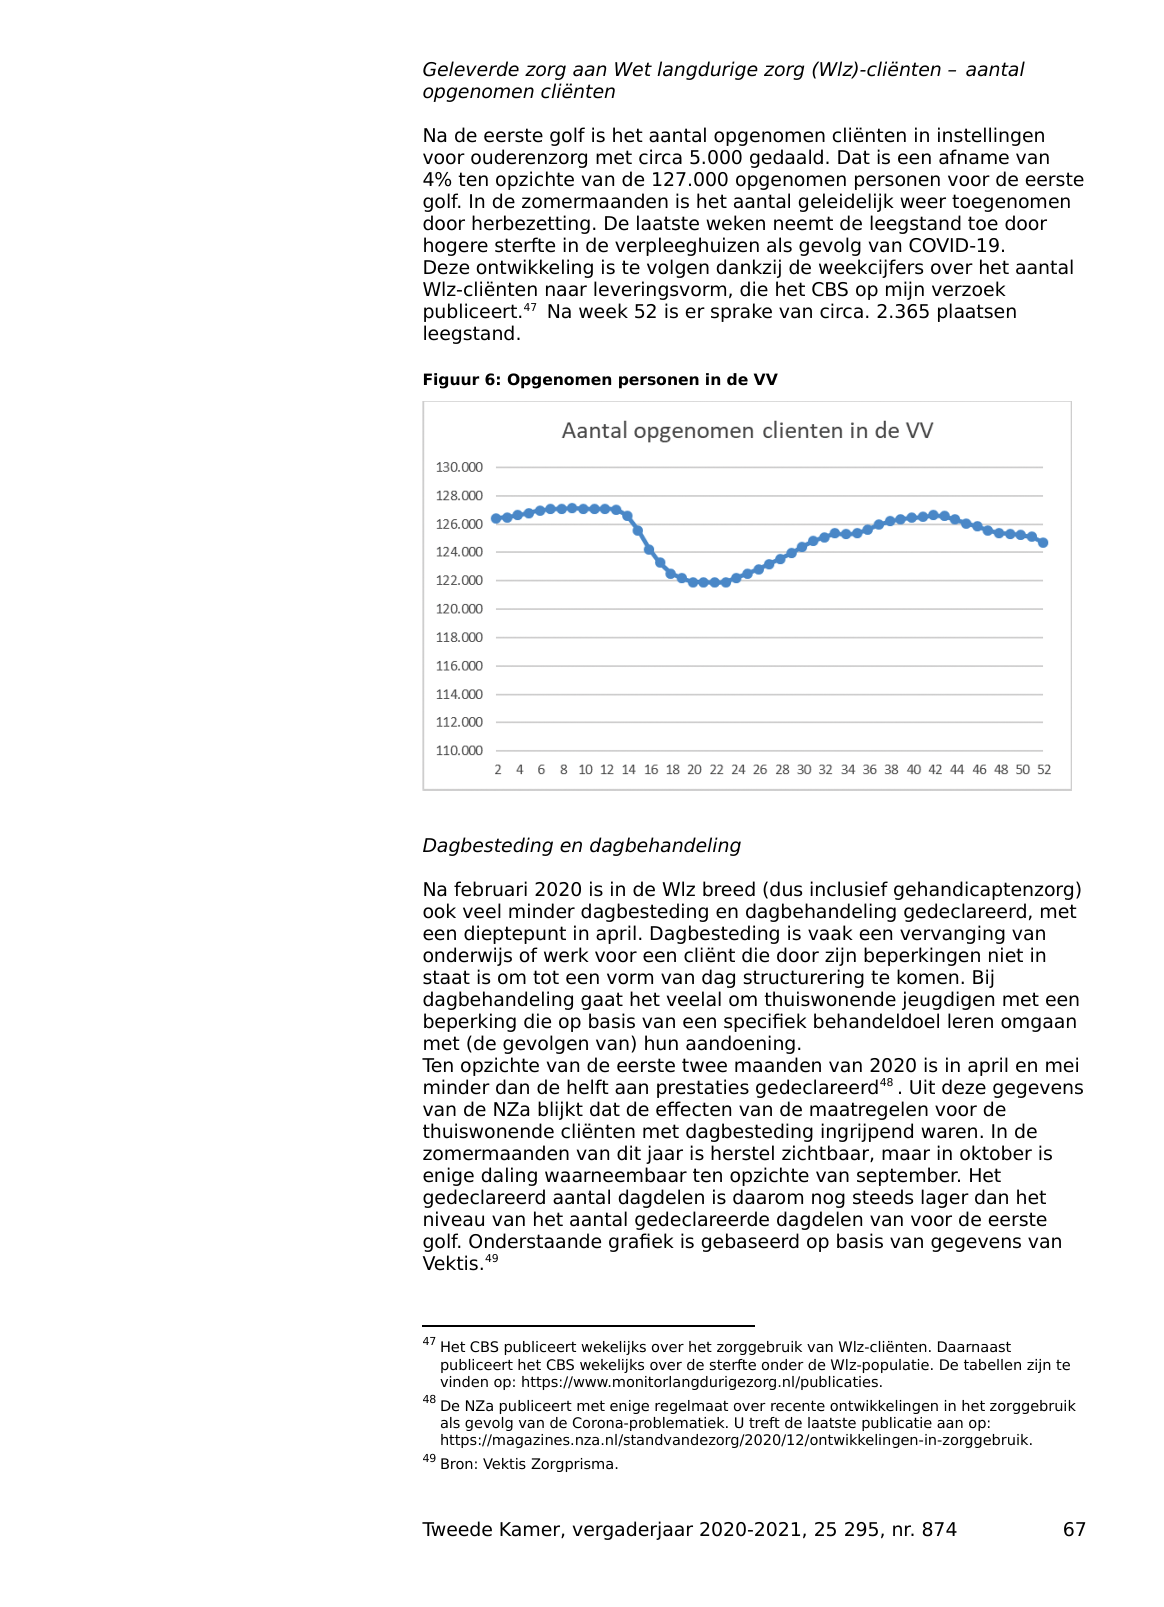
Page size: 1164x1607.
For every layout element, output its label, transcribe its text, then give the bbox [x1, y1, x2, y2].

text Deze ontwikkeling is te volgen dankzij de weekcijfers over het aantal Wlz-cliënten naar leveringsvorm, die het CBS op mijn verzoek publiceert. Na week 52 is er sprake van circa. 2.365 plaatsen leegstand. [422, 257, 1087, 345]
text Na de eerste golf is het aantal opgenomen cliënten in instellingen voor ouderenzorg met circa 5.000 gedaald. Dat is een afname van 4% ten opzichte van de 127.000 opgenomen personen voor de eerste golf. In de zomermaanden is het aantal geleidelijk weer toegenomen door herbezetting. De laatste weken neemt de leegstand toe door hogere sterfte in de verpleeghuizen als gevolg van COVID-19. [422, 125, 1087, 257]
text Het CBS publiceert wekelijks over het zorggebruik van Wlz-cliënten. Daarnaast publiceert het CBS wekelijks over de sterfte onder de Wlz-populatie. De tabellen zijn te vinden op: https://www.monitorlangdurigezorg.nl/publicaties. [422, 1335, 1087, 1391]
text Figuur 6: Opgenomen personen in de VV [422, 371, 1072, 389]
subtitle Dagbesteding en dagbehandeling [422, 835, 1087, 857]
subtitle Geleverde zorg aan Wet langdurige zorg (Wlz)-cliënten – aantal opgenomen cliënten [422, 59, 1087, 103]
text De NZa publiceert met enige regelmaat over recente ontwikkelingen in het zorggebruik als gevolg van de Corona-problematiek. U treft de laatste publicatie aan op: https://magazines.nza.nl/standvandezorg/2020/12/ontwikkelingen-in-zorggebruik. [422, 1393, 1087, 1449]
text Ten opzichte van de eerste twee maanden van 2020 is in april en mei minder dan de helft aan prestaties gedeclareerd. Uit deze gegevens van de NZa blijkt dat de effecten van de maatregelen voor de thuiswonende cliënten met dagbesteding ingrijpend waren. In de zomermaanden van dit jaar is herstel zichtbaar, maar in oktober is enige daling waarneembaar ten opzichte van september. Het gedeclareerd aantal dagdelen is daarom nog steeds lager dan het niveau van het aantal gedeclareerde dagdelen van voor de eerste golf. Onderstaande grafiek is gebaseerd op basis van gegevens van Vektis. [422, 1055, 1087, 1275]
picture [422, 401, 1072, 791]
text Bron: Vektis Zorgprisma. [422, 1452, 1087, 1474]
text Na februari 2020 is in de Wlz breed (dus inclusief gehandicaptenzorg) ook veel minder dagbesteding en dagbehandeling gedeclareerd, met een dieptepunt in april. Dagbesteding is vaak een vervanging van onderwijs of werk voor een cliënt die door zijn beperkingen niet in staat is om tot een vorm van dag structurering te komen. Bij dagbehandeling gaat het veelal om thuiswonende jeugdigen met een beperking die op basis van een specifiek behandeldoel leren omgaan met (de gevolgen van) hun aandoening. [422, 879, 1087, 1055]
